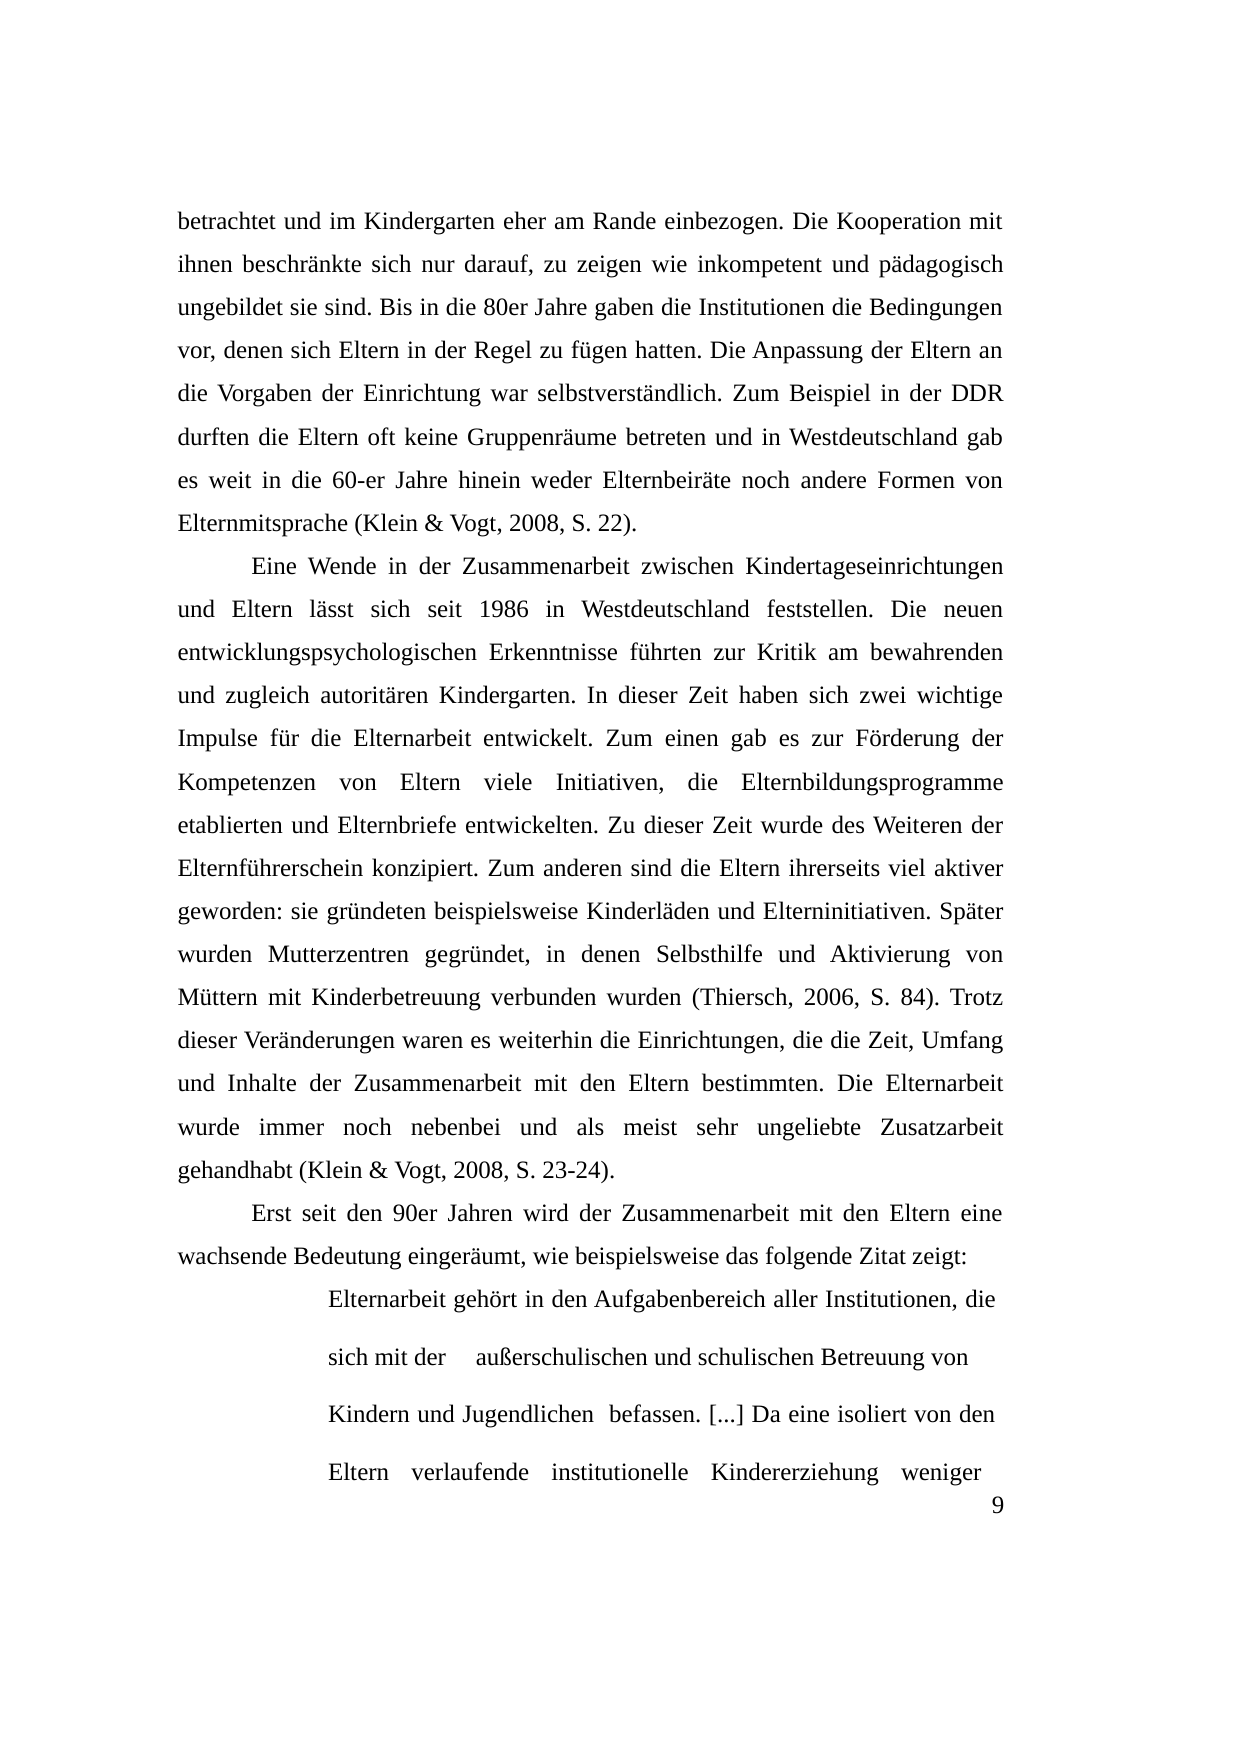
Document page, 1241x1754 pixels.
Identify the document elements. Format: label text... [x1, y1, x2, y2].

text betrachtet und im Kindergarten eher am Rande einbezogen. Die Kooperation mit ihnen beschränkte sich nur darauf, zu zeigen wie inkompetent und pädagogisch ungebildet sie sind. Bis in die 80er Jahre gaben die Institutionen die Bedingungen vor, denen sich Eltern in der Regel zu fügen hatten. Die Anpassung der Eltern an die Vorgaben der Einrichtung war selbstverständlich. Zum Beispiel in der DDR durften die Eltern oft keine Gruppenräume betreten und in Westdeutschland gab es weit in die 60-er Jahre hinein weder Elternbeiräte noch andere Formen von Elternmitsprache (Klein & Vogt, 2008, S. 22). [177, 206, 1004, 537]
text Elternarbeit gehört in den Aufgabenbereich aller Institutionen, die sich mit der außerschulischen und schulischen Betreuung von Kindern und Jugendlichen befassen. [...] Da eine isoliert von den Eltern verlaufende institutionelle Kindererziehung weniger [254, 1284, 1004, 1485]
text Erst seit den 90er Jahren wird der Zusammenarbeit mit den Eltern eine wachsende Bedeutung eingeräumt, wie beispielsweise das folgende Zitat zeigt: [177, 1198, 1004, 1270]
text Eine Wende in der Zusammenarbeit zwischen Kindertageseinrichtungen und Eltern lässt sich seit 1986 in Westdeutschland feststellen. Die neuen entwicklungspsychologischen Erkenntnisse führten zur Kritik am bewahrenden und zugleich autoritären Kindergarten. In dieser Zeit haben sich zwei wichtige Impulse für die Elternarbeit entwickelt. Zum einen gab es zur Förderung der Kompetenzen von Eltern viele Initiativen, die Elternbildungsprogramme etablierten und Elternbriefe entwickelten. Zu dieser Zeit wurde des Weiteren der Elternführerschein konzipiert. Zum anderen sind die Eltern ihrerseits viel aktiver geworden: sie gründeten beispielsweise Kinderläden und Elterninitiativen. Später wurden Mutterzentren gegründet, in denen Selbsthilfe und Aktivierung von Müttern mit Kinderbetreuung verbunden wurden (Thiersch, 2006, S. 84). Trotz dieser Veränderungen waren es weiterhin die Einrichtungen, die die Zeit, Umfang und Inhalte der Zusammenarbeit mit den Eltern bestimmten. Die Elternarbeit wurde immer noch nebenbei und als meist sehr ungeliebte Zusatzarbeit gehandhabt (Klein & Vogt, 2008, S. 23-24). [177, 551, 1004, 1183]
